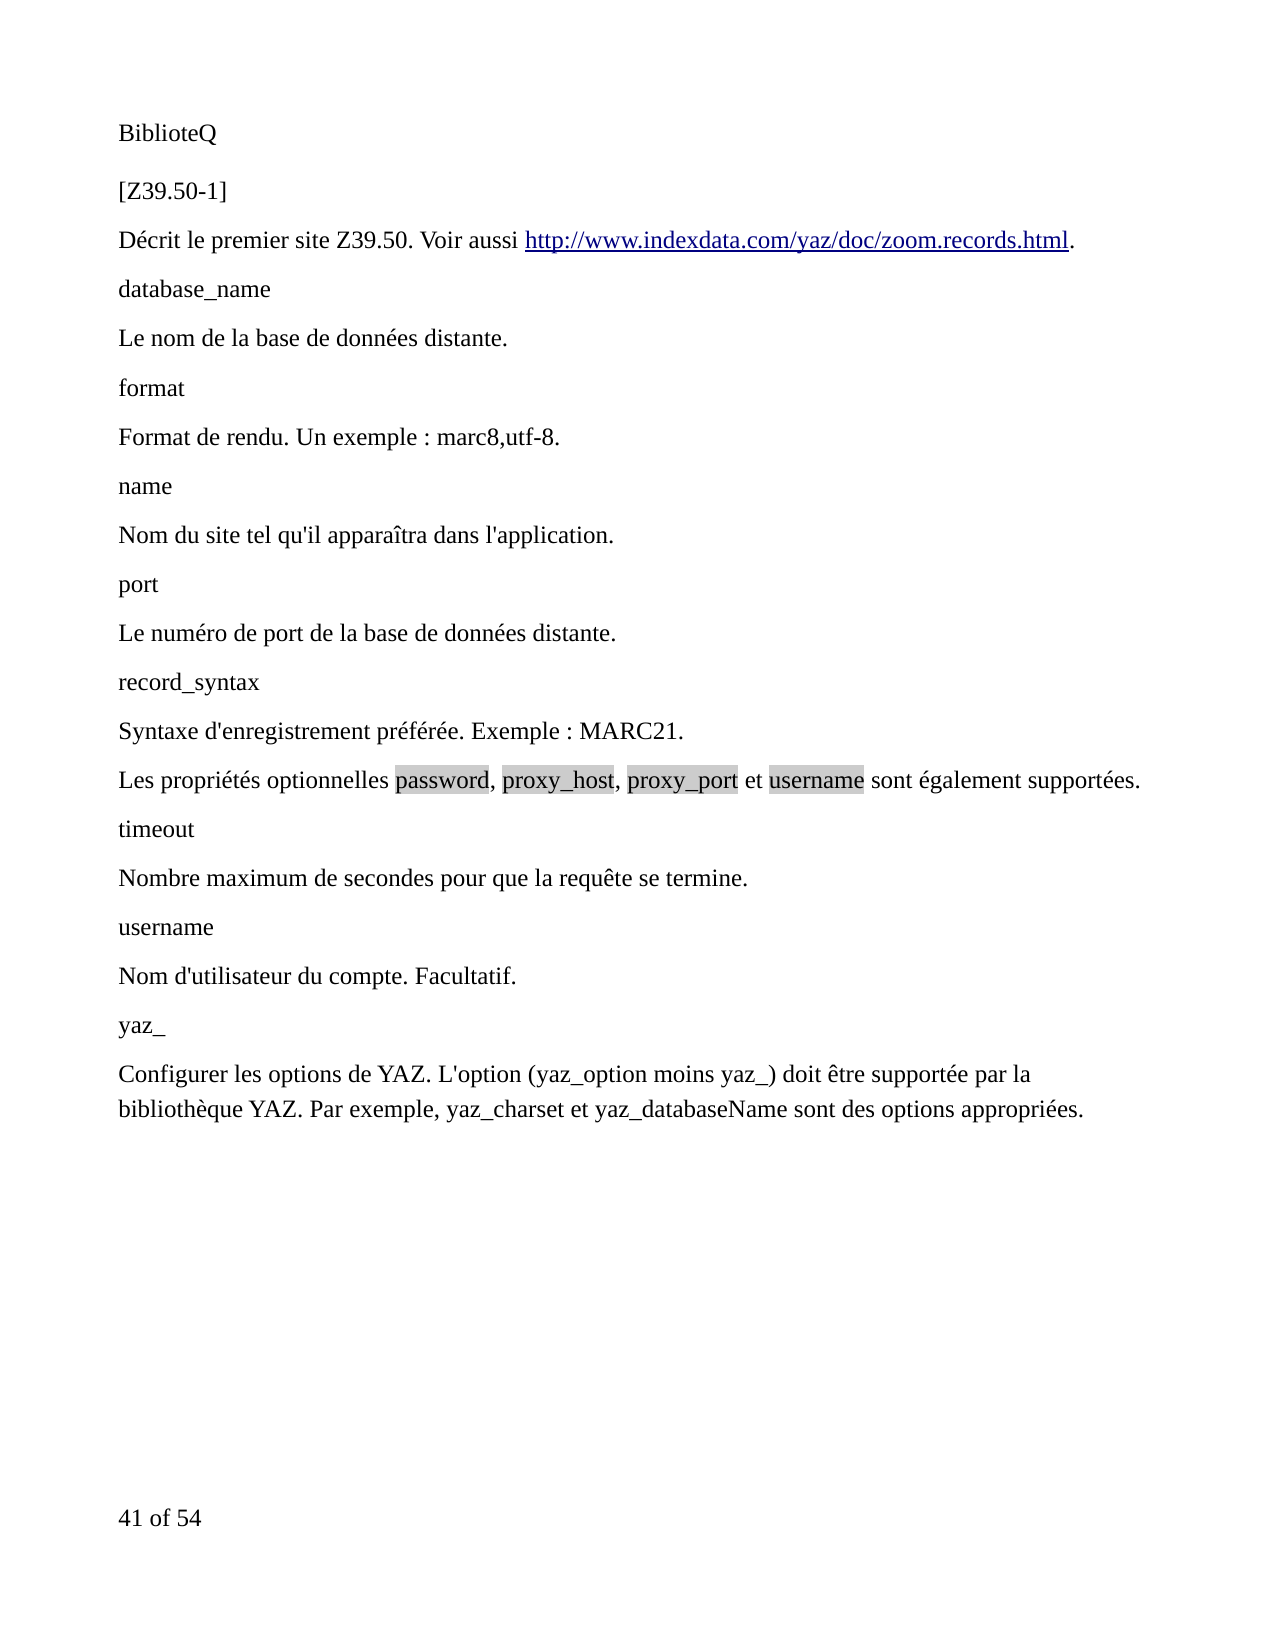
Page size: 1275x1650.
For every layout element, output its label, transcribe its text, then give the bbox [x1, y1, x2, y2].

text Format de rendu. Un exemple : marc8,utf-8. [118, 422, 1157, 450]
text port [118, 569, 1157, 598]
text Décrit le premier site Z39.50. Voir aussi http://www.indexdata.com/yaz/doc/zoom.records.html. [118, 225, 1157, 254]
text Nombre maximum de secondes pour que la requête se termine. [118, 863, 1157, 892]
text name [118, 471, 1157, 499]
text Le nom de la base de données distante. [118, 323, 1157, 352]
text Syntaxe d'enregistrement préférée. Exemple : MARC21. [118, 716, 1157, 745]
text username [118, 912, 1157, 941]
text timeout [118, 814, 1157, 843]
text yaz_ [118, 1010, 1157, 1039]
text Configurer les options de YAZ. L'option (yaz_option moins yaz_) doit être supportée par la bibliothèque YAZ. Par exemple, yaz_charset et yaz_databaseName sont des options appropriées. [118, 1059, 1157, 1123]
text Les propriétés optionnelles password, proxy_host, proxy_port et username sont également supportées. [118, 765, 1157, 794]
text Le numéro de port de la base de données distante. [118, 618, 1157, 647]
text Nom du site tel qu'il apparaîtra dans l'application. [118, 520, 1157, 548]
text [Z39.50-1] [118, 176, 1157, 205]
text database_name [118, 274, 1157, 303]
text format [118, 373, 1157, 401]
text record_syntax [118, 667, 1157, 696]
text Nom d'utilisateur du compte. Facultatif. [118, 961, 1157, 990]
